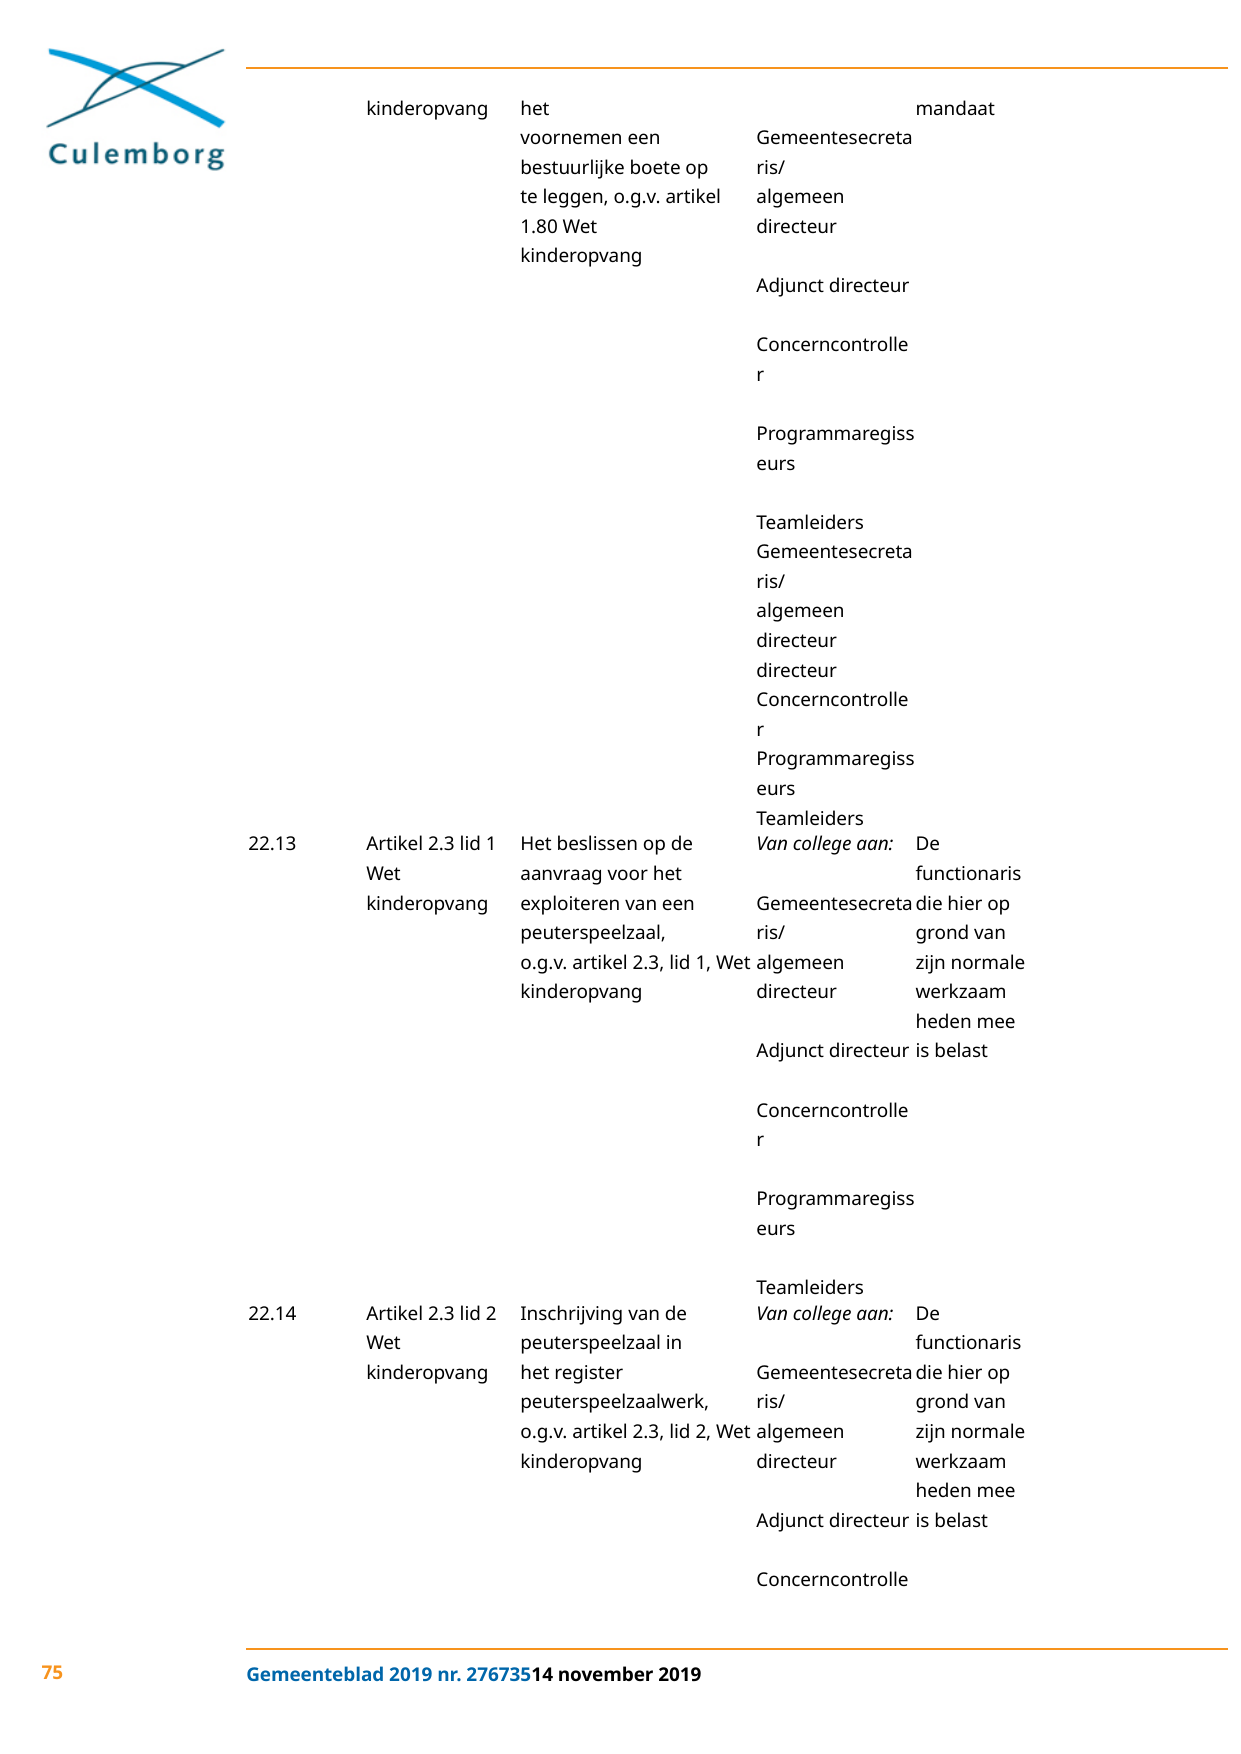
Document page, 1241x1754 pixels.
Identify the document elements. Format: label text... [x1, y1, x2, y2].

picture [41, 47, 231, 172]
table_cell Inschrijving van de peuterspeelzaal in het register peuterspeelzaalwerk, o.g.v. artikel 2.3, lid 2, Wet kinderopvang [520, 1300, 756, 1592]
table_cell [248, 95, 366, 831]
table_cell De functionaris die hier op grond van zijn normale werkzaam heden mee is belast [915, 831, 1033, 1300]
table_cell 22.14 [248, 1300, 366, 1592]
table_cell mandaat [915, 95, 1033, 831]
table_cell 22.13 [248, 831, 366, 1300]
table_cell [1034, 831, 1152, 1300]
table_cell [1034, 1300, 1152, 1592]
table_cell Van college aan: Gemeentesecretaris/ algemeen directeur Adjunct directeur Concerncontroller Programmaregisseurs Teamleiders [756, 831, 915, 1300]
table_cell Artikel 2.3 lid 1 Wet kinderopvang [366, 831, 520, 1300]
table_cell Het beslissen op de aanvraag voor het exploiteren van een peuterspeelzaal, o.g.v. artikel 2.3, lid 1, Wet kinderopvang [520, 831, 756, 1300]
table_cell het voornemen een bestuurlijke boete op te leggen, o.g.v. artikel 1.80 Wet kinderopvang [520, 95, 756, 831]
table_cell De functionaris die hier op grond van zijn normale werkzaam heden mee is belast [915, 1300, 1033, 1592]
table_cell [1034, 95, 1152, 831]
table_cell Gemeentesecretaris/ algemeen directeur Adjunct directeur Concerncontroller Programmaregisseurs Teamleiders Gemeentesecretaris/ algemeen directeur directeur Concerncontroller Programmaregisseurs Teamleiders [756, 95, 915, 831]
table_cell Artikel 2.3 lid 2 Wet kinderopvang [366, 1300, 520, 1592]
table_cell Van college aan: Gemeentesecretaris/ algemeen directeur Adjunct directeur Concerncontrolle [756, 1300, 915, 1592]
table_cell kinderopvang [366, 95, 520, 831]
